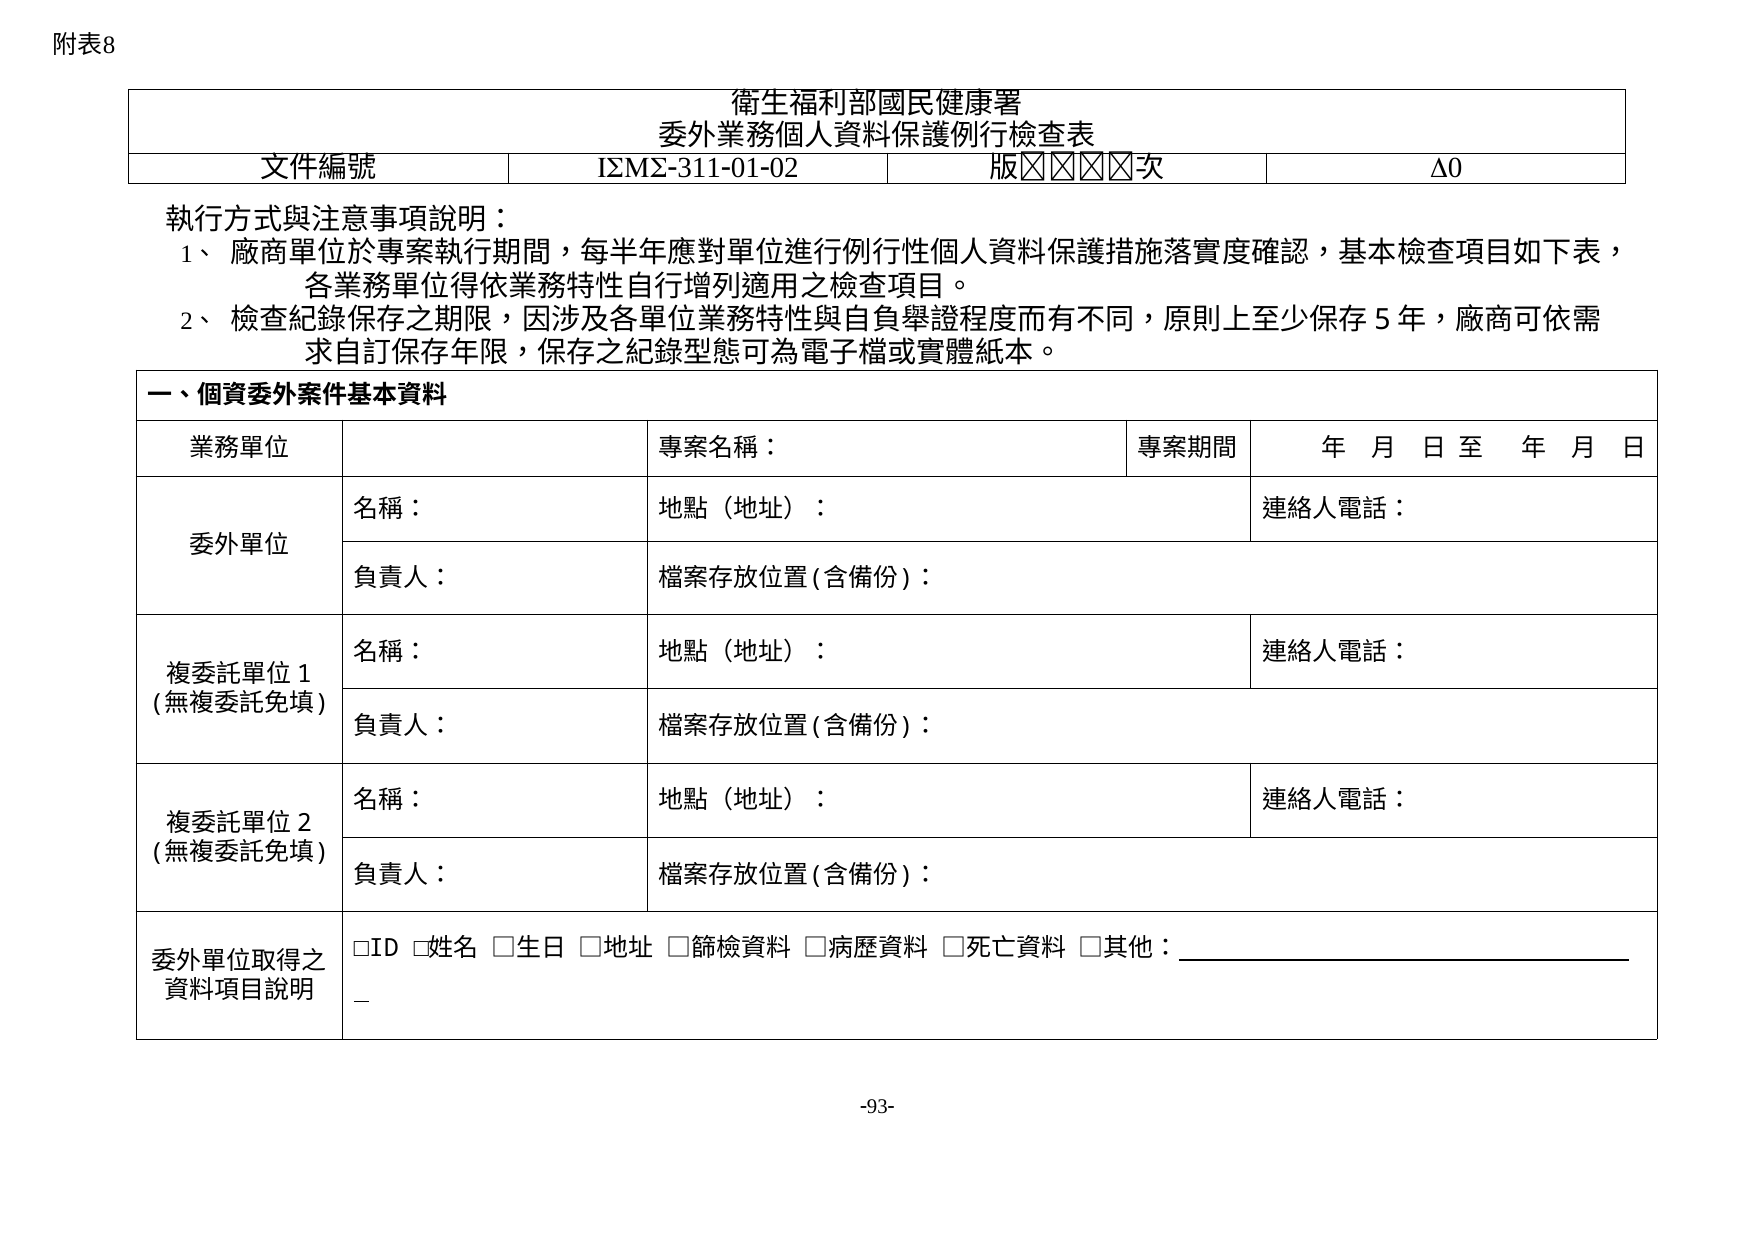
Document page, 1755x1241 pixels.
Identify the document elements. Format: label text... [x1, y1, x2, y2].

text 執行方式與注意事項說明： [165, 203, 1630, 236]
table_cell 委外單位取得之資料項目說明 [137, 912, 342, 1039]
table_cell 檔案存放位置(含備份)： [648, 689, 1657, 762]
table_cell [343, 421, 647, 476]
table_cell 檔案存放位置(含備份)： [648, 542, 1657, 614]
text 附表 [53, 25, 148, 61]
table_cell 業務單位 [137, 421, 342, 476]
table_header 一、個資委外案件基本資料 [137, 371, 1657, 419]
table_cell 負責人： [343, 542, 647, 614]
table_cell □ID □姓名 □生日 □地址 □篩檢資料 □病歷資料 □死亡資料 □其他： [343, 912, 1657, 1039]
table_cell 委外單位 [137, 477, 342, 614]
table_cell 名稱： [343, 615, 647, 688]
table_cell 專案名稱： [648, 421, 1126, 476]
table_cell 連絡人電話： [1251, 764, 1657, 837]
table_cell 複委託單位1 (無複委託免填) [137, 615, 342, 762]
table_cell 地點（地址）： [648, 477, 1250, 541]
table_cell 檔案存放位置(含備份)： [648, 838, 1657, 911]
table_cell 年 月 日 至 年 月 日 [1251, 421, 1657, 476]
table_cell 連絡人電話： [1251, 615, 1657, 688]
list 檢查紀錄保存之期限，因涉及各單位業務特性與自負舉證程度而有不同，原則上至少保存5年，廠商可依需求自訂保存年限，保存之紀錄型態可為電子檔或實體紙本。 [180, 303, 1630, 369]
list 廠商單位於專案執行期間，每半年應對單位進行例行性個人資料保護措施落實度確認，基本檢查項目如下表，各業務單位得依業務特性自行增列適用之檢查項目。 [180, 236, 1630, 303]
table_cell 名稱： [343, 477, 647, 541]
table_cell 負責人： [343, 838, 647, 911]
table_cell 連絡人電話： [1251, 477, 1657, 541]
table_cell 複委託單位2 (無複委託免填) [137, 764, 342, 911]
table_cell 專案期間 [1127, 421, 1250, 476]
table_cell 名稱： [343, 764, 647, 837]
text [38, 17, 163, 74]
table_cell 地點（地址）： [648, 615, 1250, 688]
table_cell 地點（地址）： [648, 764, 1250, 837]
table_cell 負責人： [343, 689, 647, 762]
